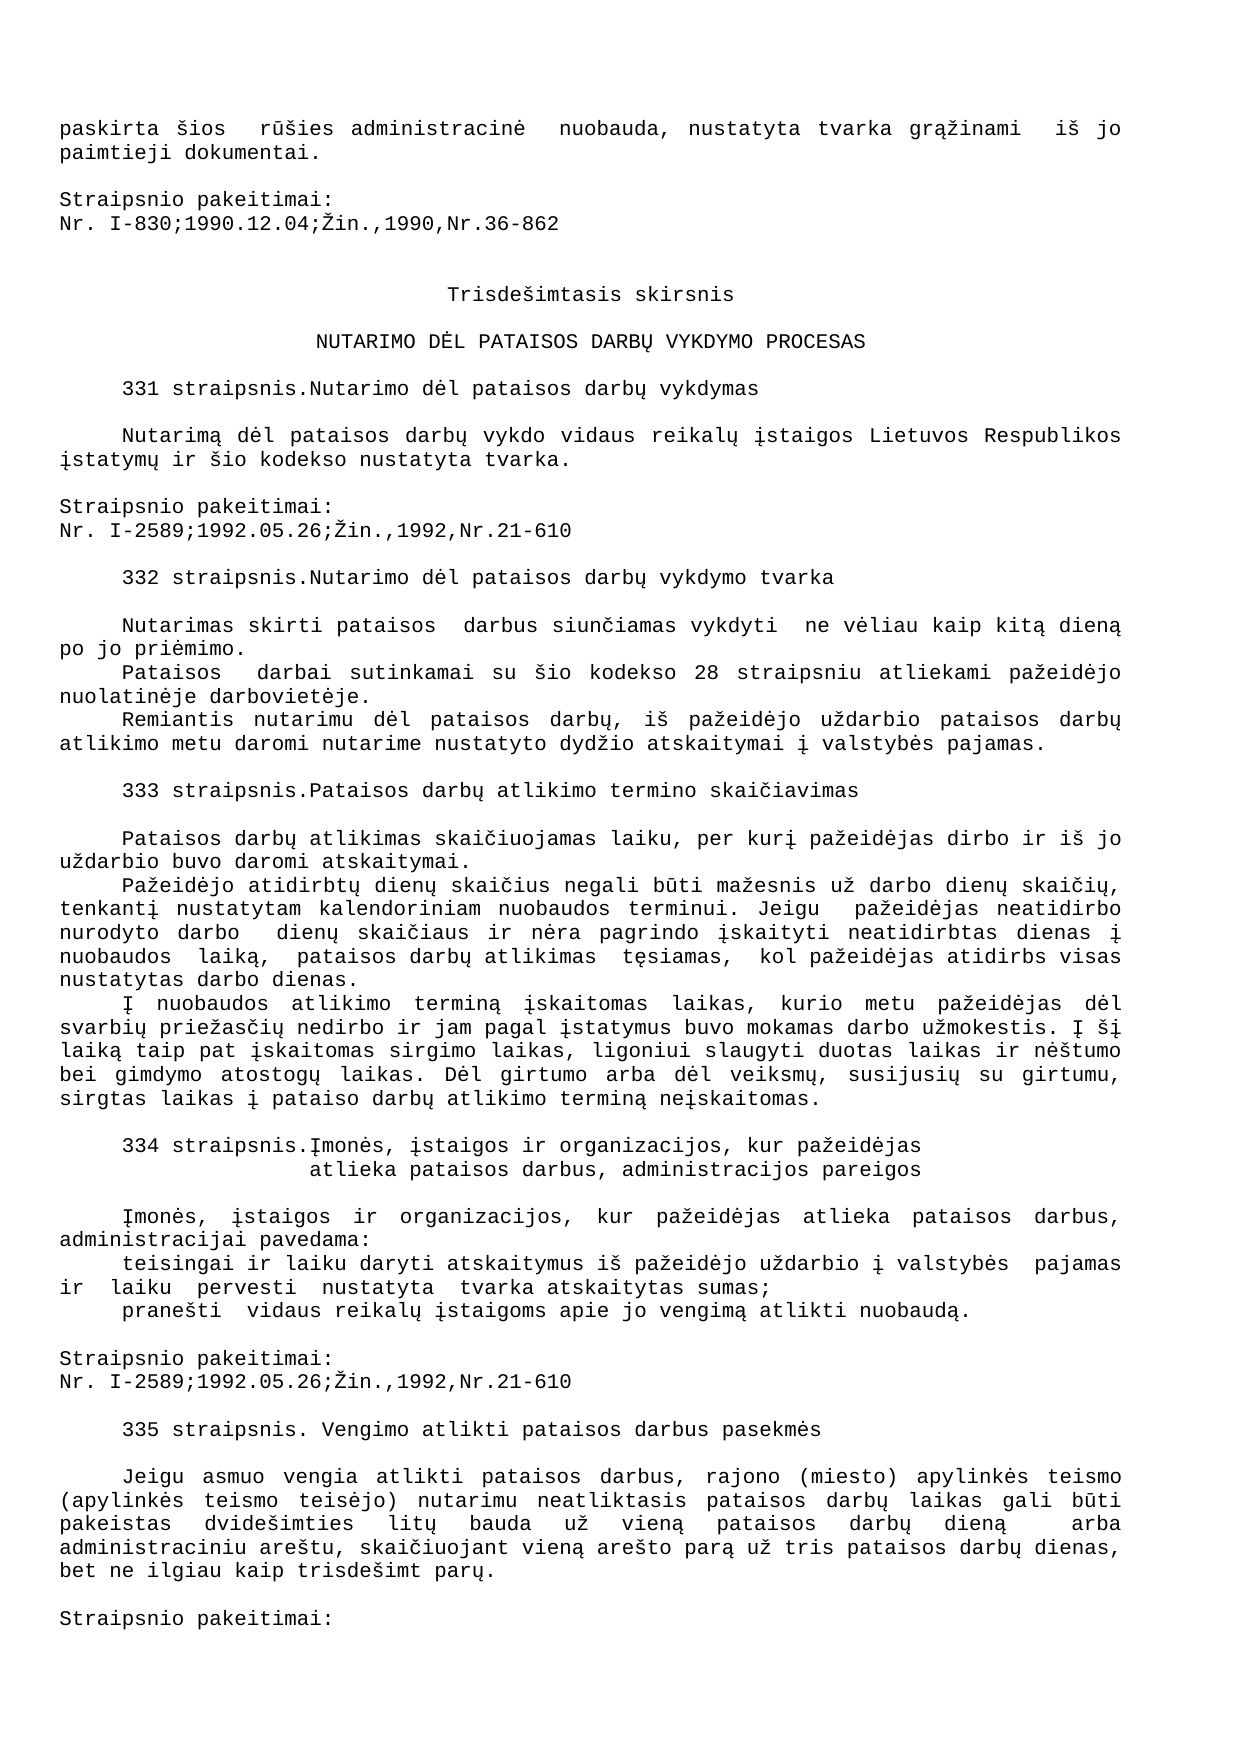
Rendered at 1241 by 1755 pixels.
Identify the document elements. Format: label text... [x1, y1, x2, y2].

text Jeigu asmuo vengia atlikti pataisos darbus, rajono (miesto) apylinkės teismo (apylinkės teismo teisėjo) nutarimu neatliktasis pataisos darbų laikas gali būti pakeistas dvidešimties litų bauda už vieną pataisos darbų dieną arba administraciniu areštu, skaičiuojant vieną arešto parą už tris pataisos darbų dienas, bet ne ilgiau kaip trisdešimt parų. [59, 1466, 1122, 1584]
text 335 straipsnis. Vengimo atlikti pataisos darbus pasekmės [59, 1419, 1122, 1442]
text Straipsnio pakeitimai: [59, 496, 1122, 520]
text Nr. I-830;1990.12.04;Žin.,1990,Nr.36-862 [59, 213, 1122, 236]
text Straipsnio pakeitimai: [59, 189, 1122, 213]
text 332 straipsnis.Nutarimo dėl pataisos darbų vykdymo tvarka [59, 567, 1122, 591]
text pranešti vidaus reikalų įstaigoms apie jo vengimą atlikti nuobaudą. [59, 1300, 1122, 1324]
text 334 straipsnis.Įmonės, įstaigos ir organizacijos, kur pažeidėjas [59, 1135, 1122, 1158]
text Pataisos darbų atlikimas skaičiuojamas laiku, per kurį pažeidėjas dirbo ir iš jo uždarbio buvo daromi atskaitymai. [59, 827, 1122, 875]
text paskirta šios rūšies administracinė nuobauda, nustatyta tvarka grąžinami iš jo paimtieji dokumentai. [59, 118, 1122, 165]
text teisingai ir laiku daryti atskaitymus iš pažeidėjo uždarbio į valstybės pajamas ir laiku pervesti nustatyta tvarka atskaitytas sumas; [59, 1253, 1122, 1300]
text Straipsnio pakeitimai: [59, 1348, 1122, 1371]
text Įmonės, įstaigos ir organizacijos, kur pažeidėjas atlieka pataisos darbus, administracijai pavedama: [59, 1206, 1122, 1253]
text Nutarimą dėl pataisos darbų vykdo vidaus reikalų įstaigos Lietuvos Respublikos įstatymų ir šio kodekso nustatyta tvarka. [59, 426, 1122, 473]
text Remiantis nutarimu dėl pataisos darbų, iš pažeidėjo uždarbio pataisos darbų atlikimo metu daromi nutarime nustatyto dydžio atskaitymai į valstybės pajamas. [59, 709, 1122, 757]
text Pažeidėjo atidirbtų dienų skaičius negali būti mažesnis už darbo dienų skaičių, tenkantį nustatytam kalendoriniam nuobaudos terminui. Jeigu pažeidėjas neatidirbo nurodyto darbo dienų skaičiaus ir nėra pagrindo įskaityti neatidirbtas dienas į nuobaudos laiką, pataisos darbų atlikimas tęsiamas, kol pažeidėjas atidirbs visas nustatytas darbo dienas. [59, 875, 1122, 993]
text Nr. I-2589;1992.05.26;Žin.,1992,Nr.21-610 [59, 520, 1122, 544]
text 333 straipsnis.Pataisos darbų atlikimo termino skaičiavimas [59, 780, 1122, 804]
text Nutarimas skirti pataisos darbus siunčiamas vykdyti ne vėliau kaip kitą dieną po jo priėmimo. [59, 615, 1122, 662]
text NUTARIMO DĖL PATAISOS DARBŲ VYKDYMO PROCESAS [59, 331, 1122, 354]
text Pataisos darbai sutinkamai su šio kodekso 28 straipsniu atliekami pažeidėjo nuolatinėje darbovietėje. [59, 662, 1122, 709]
text Straipsnio pakeitimai: [59, 1608, 1122, 1631]
text 331 straipsnis.Nutarimo dėl pataisos darbų vykdymas [59, 378, 1122, 402]
text Į nuobaudos atlikimo terminą įskaitomas laikas, kurio metu pažeidėjas dėl svarbių priežasčių nedirbo ir jam pagal įstatymus buvo mokamas darbo užmokestis. Į šį laiką taip pat įskaitomas sirgimo laikas, ligoniui slaugyti duotas laikas ir nėštumo bei gimdymo atostogų laikas. Dėl girtumo arba dėl veiksmų, susijusių su girtumu, sirgtas laikas į pataiso darbų atlikimo terminą neįskaitomas. [59, 993, 1122, 1111]
text Nr. I-2589;1992.05.26;Žin.,1992,Nr.21-610 [59, 1371, 1122, 1395]
text atlieka pataisos darbus, administracijos pareigos [59, 1158, 1122, 1182]
text Trisdešimtasis skirsnis [59, 284, 1122, 307]
